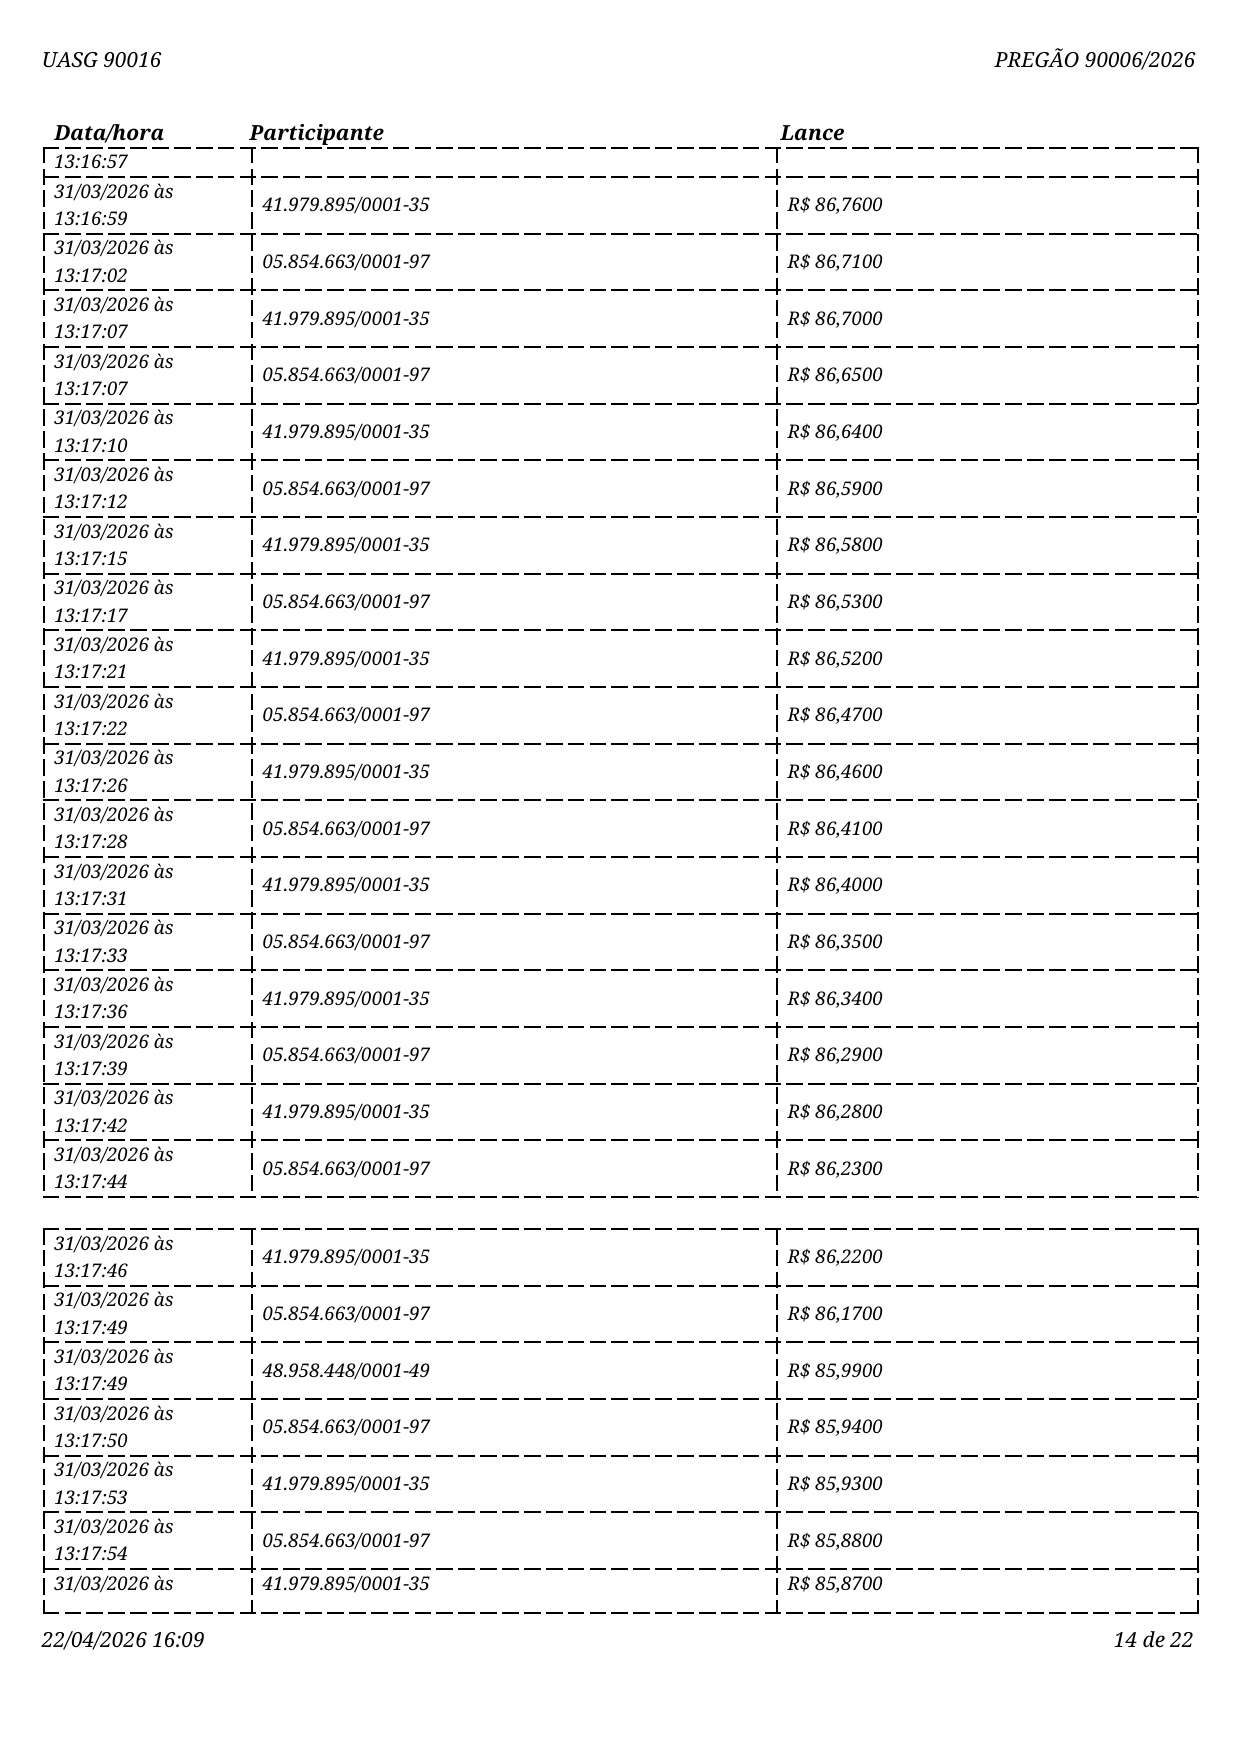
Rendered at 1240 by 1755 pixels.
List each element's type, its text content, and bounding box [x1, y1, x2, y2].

table_cell 05.854.663/0001-97 [252, 573, 777, 629]
table_cell 05.854.663/0001-97 [252, 686, 777, 743]
table_cell 41.979.895/0001-35 [252, 403, 777, 459]
table_cell 31/03/2026 às 13:17:21 [44, 629, 252, 686]
table_cell R$ 85,9900 [777, 1341, 1198, 1398]
table_cell 31/03/2026 às 13:17:02 [44, 233, 252, 289]
table_cell R$ 86,7000 [777, 289, 1198, 346]
table_cell 31/03/2026 às 13:16:59 [44, 176, 252, 233]
table_cell 31/03/2026 às 13:17:10 [44, 403, 252, 459]
table_cell 31/03/2026 às [44, 1568, 252, 1612]
table_header 31/03/2026 às 13:17:46 [44, 1228, 252, 1284]
table_cell R$ 86,4100 [777, 799, 1198, 856]
table_cell 31/03/2026 às 13:17:07 [44, 289, 252, 346]
table_cell 05.854.663/0001-97 [252, 1026, 777, 1083]
table_cell 31/03/2026 às 13:17:15 [44, 516, 252, 573]
table_cell 31/03/2026 às 13:17:49 [44, 1285, 252, 1341]
table_cell R$ 86,4700 [777, 686, 1198, 743]
table_cell 05.854.663/0001-97 [252, 459, 777, 516]
table_cell R$ 86,5800 [777, 516, 1198, 573]
table_cell 13:16:57 [44, 147, 252, 176]
table_cell 31/03/2026 às 13:17:17 [44, 573, 252, 629]
table_cell 05.854.663/0001-97 [252, 233, 777, 289]
table_cell R$ 86,2900 [777, 1026, 1198, 1083]
table_cell 31/03/2026 às 13:17:12 [44, 459, 252, 516]
table_cell R$ 85,8700 [777, 1568, 1198, 1612]
table_cell 41.979.895/0001-35 [252, 289, 777, 346]
table_cell 41.979.895/0001-35 [252, 856, 777, 913]
table_cell 31/03/2026 às 13:17:39 [44, 1026, 252, 1083]
table_cell 31/03/2026 às 13:17:33 [44, 913, 252, 969]
table_cell R$ 86,7600 [777, 176, 1198, 233]
table_cell 31/03/2026 às 13:17:53 [44, 1455, 252, 1511]
table_cell 05.854.663/0001-97 [252, 1285, 777, 1341]
table_cell 48.958.448/0001-49 [252, 1341, 777, 1398]
table_cell R$ 86,2300 [777, 1139, 1198, 1196]
table_cell [777, 147, 1198, 176]
table_cell 31/03/2026 às 13:17:49 [44, 1341, 252, 1398]
table_cell R$ 86,6400 [777, 403, 1198, 459]
table_cell R$ 86,1700 [777, 1285, 1198, 1341]
table_cell 05.854.663/0001-97 [252, 1511, 777, 1568]
table_cell R$ 85,9400 [777, 1398, 1198, 1454]
table_cell 31/03/2026 às 13:17:44 [44, 1139, 252, 1196]
table_cell 41.979.895/0001-35 [252, 1083, 777, 1139]
table_cell R$ 86,4600 [777, 743, 1198, 799]
table_cell 41.979.895/0001-35 [252, 176, 777, 233]
table_cell 31/03/2026 às 13:17:54 [44, 1511, 252, 1568]
table_cell 31/03/2026 às 13:17:36 [44, 969, 252, 1026]
table_cell 41.979.895/0001-35 [252, 743, 777, 799]
table_cell 31/03/2026 às 13:17:22 [44, 686, 252, 743]
table_cell 31/03/2026 às 13:17:42 [44, 1083, 252, 1139]
table_cell 05.854.663/0001-97 [252, 913, 777, 969]
table_cell 31/03/2026 às 13:17:50 [44, 1398, 252, 1454]
table_cell R$ 86,5900 [777, 459, 1198, 516]
table_cell 31/03/2026 às 13:17:31 [44, 856, 252, 913]
table_cell R$ 86,2800 [777, 1083, 1198, 1139]
table_cell R$ 85,9300 [777, 1455, 1198, 1511]
table_cell 05.854.663/0001-97 [252, 799, 777, 856]
table_cell R$ 86,3500 [777, 913, 1198, 969]
table_cell 41.979.895/0001-35 [252, 629, 777, 686]
table_cell R$ 85,8800 [777, 1511, 1198, 1568]
table_cell 41.979.895/0001-35 [252, 969, 777, 1026]
table_cell 05.854.663/0001-97 [252, 1398, 777, 1454]
table_cell 31/03/2026 às 13:17:26 [44, 743, 252, 799]
table_cell R$ 86,5300 [777, 573, 1198, 629]
table_cell R$ 86,3400 [777, 969, 1198, 1026]
table_header 41.979.895/0001-35 [252, 1228, 777, 1284]
table_cell [252, 147, 777, 176]
table_cell R$ 86,5200 [777, 629, 1198, 686]
table_cell 41.979.895/0001-35 [252, 516, 777, 573]
table_cell 31/03/2026 às 13:17:07 [44, 346, 252, 403]
table_header R$ 86,2200 [777, 1228, 1198, 1284]
table_cell 41.979.895/0001-35 [252, 1568, 777, 1612]
table_cell R$ 86,6500 [777, 346, 1198, 403]
table_cell 05.854.663/0001-97 [252, 1139, 777, 1196]
table_cell 31/03/2026 às 13:17:28 [44, 799, 252, 856]
table_cell R$ 86,4000 [777, 856, 1198, 913]
table_cell R$ 86,7100 [777, 233, 1198, 289]
table_cell 41.979.895/0001-35 [252, 1455, 777, 1511]
table_cell 05.854.663/0001-97 [252, 346, 777, 403]
